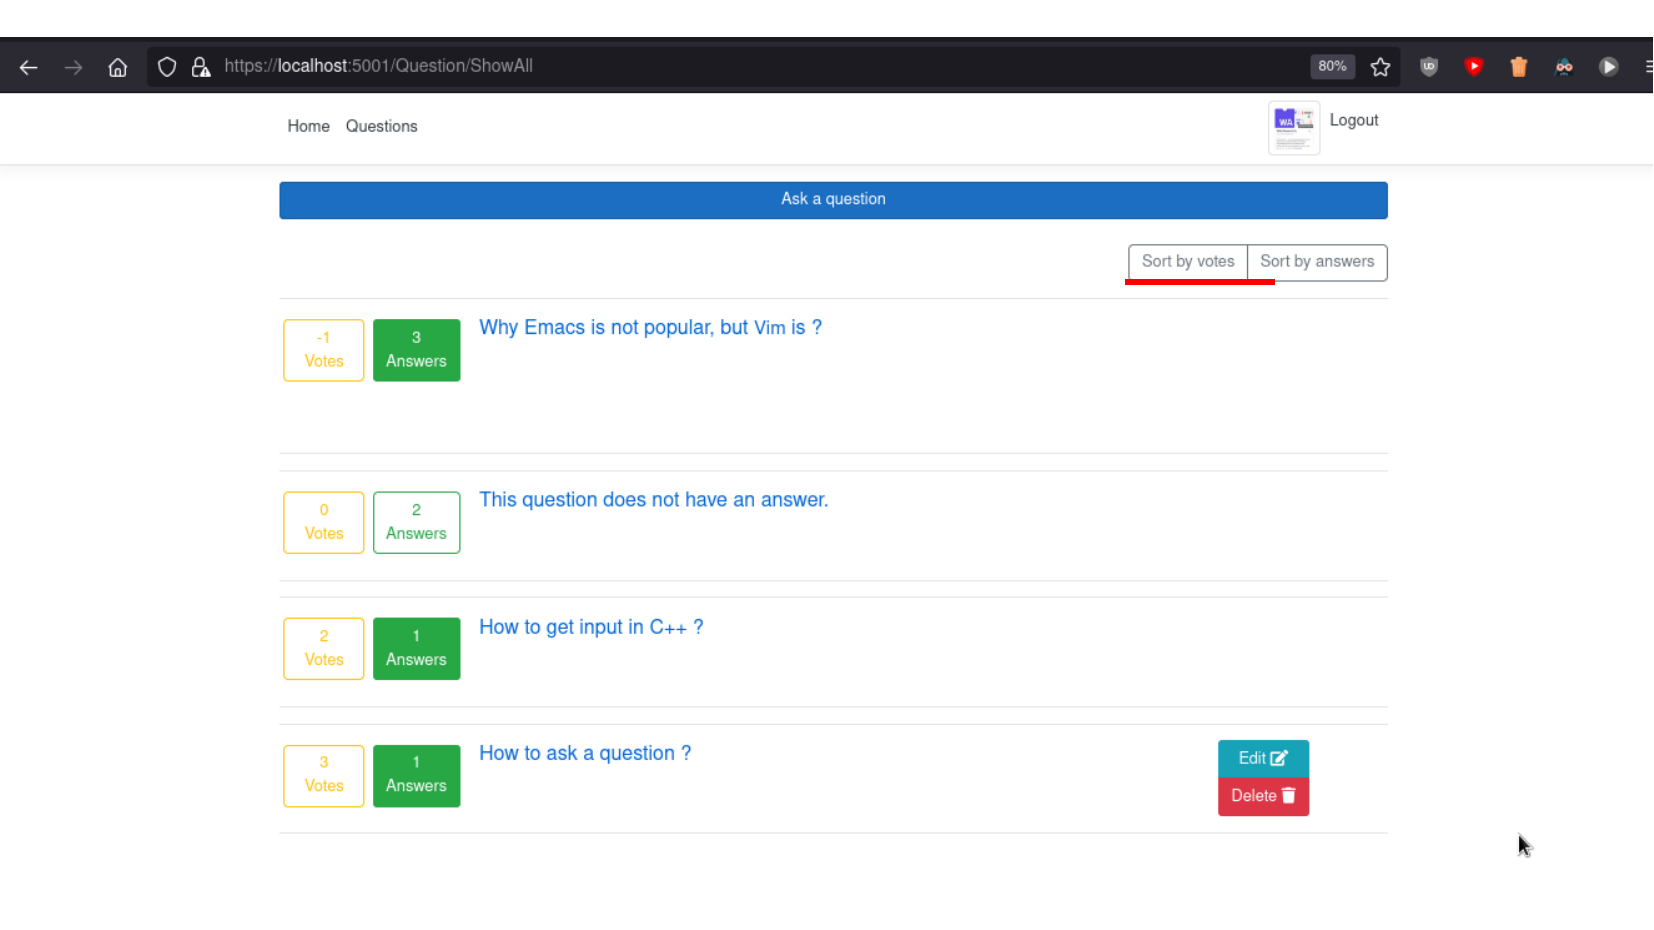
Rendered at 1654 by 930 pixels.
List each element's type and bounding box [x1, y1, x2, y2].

picture [0, 37, 1653, 865]
